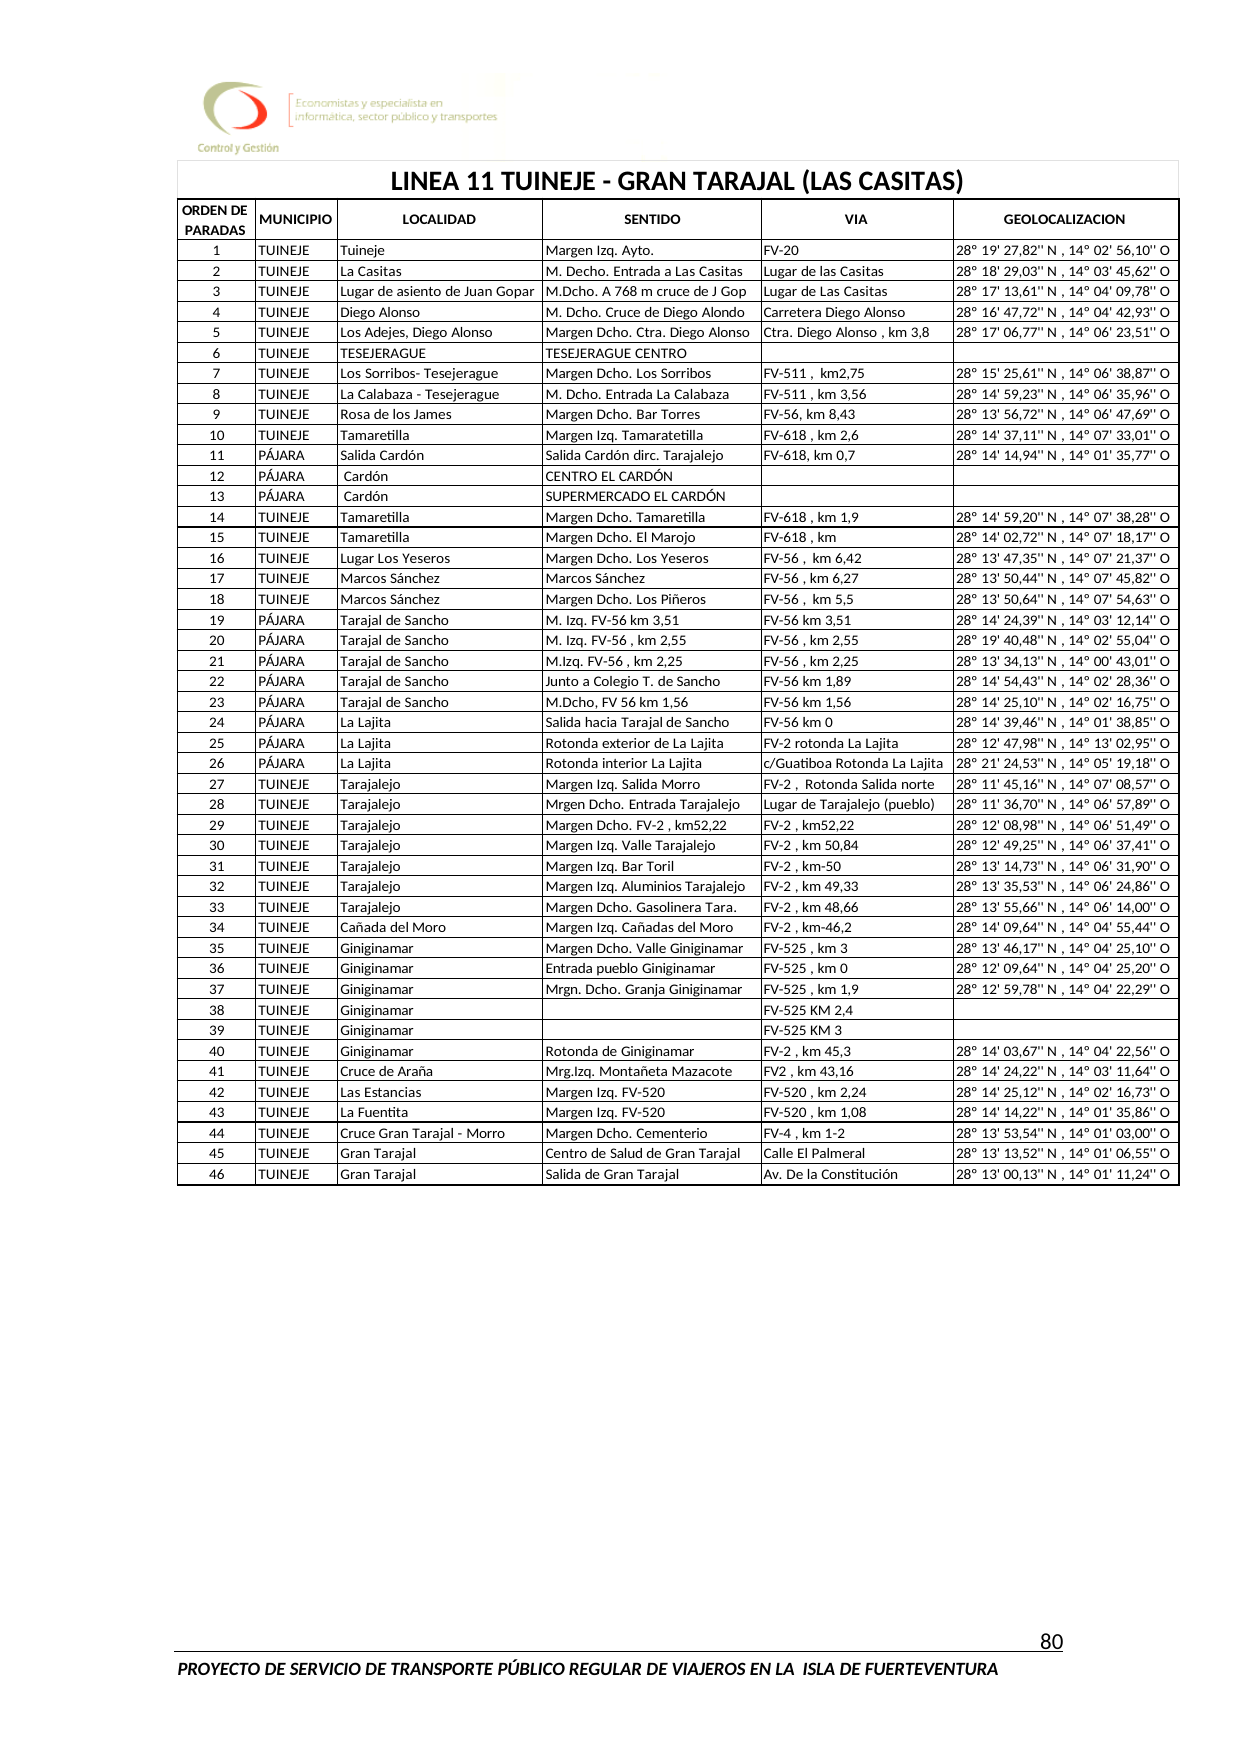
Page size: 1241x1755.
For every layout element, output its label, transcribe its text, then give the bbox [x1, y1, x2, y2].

table_cell TUINEJE [256, 528, 337, 547]
table_cell Margen Izq. Ayto. [543, 240, 761, 259]
table_cell Diego Alonso [338, 302, 542, 321]
table_cell Las Estancias [338, 1081, 542, 1101]
table_cell FV-618 , km [762, 528, 953, 547]
table_cell Tuineje [338, 240, 542, 259]
table_cell Tamaretilla [338, 528, 542, 547]
table_cell 28º 19' 40,48'' N , 14º 02' 55,04'' O [954, 630, 1178, 649]
table_cell 18 [178, 589, 255, 608]
table_cell 28º 19' 27,82'' N , 14º 02' 56,10'' O [954, 240, 1178, 259]
table_cell TUINEJE [256, 425, 337, 444]
table_cell Margen Dcho. FV-2 , km52,22 [543, 815, 761, 834]
table_cell 28º 12' 49,25'' N , 14º 06' 37,41'' O [954, 835, 1178, 855]
table_cell PÁJARA [256, 651, 337, 670]
table_cell Giniginamar [338, 1020, 542, 1039]
table_cell 16 [178, 548, 255, 567]
table_cell FV-525 , km 1,9 [762, 979, 953, 998]
table_cell [543, 999, 761, 1019]
table_cell 28º 13' 50,64'' N , 14º 07' 54,63'' O [954, 589, 1178, 608]
table_cell Giniginamar [338, 958, 542, 978]
table_cell 14 [178, 507, 255, 526]
table_cell 2 [178, 261, 255, 280]
table_cell 7 [178, 363, 255, 383]
table_cell Tarajalejo [338, 774, 542, 793]
table_cell TUINEJE [256, 876, 337, 896]
table_cell ORDEN DE PARADAS [178, 200, 255, 239]
table_cell Margen Dcho. Los Piñeros [543, 589, 761, 608]
table_cell FV-511 , km2,75 [762, 363, 953, 383]
table_cell 28º 14' 25,12'' N , 14º 02' 16,73'' O [954, 1081, 1178, 1101]
table_cell 28º 12' 08,98'' N , 14º 06' 51,49'' O [954, 815, 1178, 834]
table_cell Calle El Palmeral [762, 1143, 953, 1162]
table_cell TUINEJE [256, 302, 337, 321]
table_cell 28º 14' 24,39'' N , 14º 03' 12,14'' O [954, 610, 1178, 629]
table_cell FV-520 , km 1,08 [762, 1102, 953, 1121]
table_cell Tarajal de Sancho [338, 610, 542, 629]
table_cell 38 [178, 999, 255, 1019]
table_cell Tarajalejo [338, 815, 542, 834]
table_cell 28º 14' 39,46'' N , 14º 01' 38,85'' O [954, 712, 1178, 732]
table_cell 28º 21' 24,53'' N , 14º 05' 19,18'' O [954, 753, 1178, 773]
table_cell 31 [178, 856, 255, 875]
table_cell FV2 , km 43,16 [762, 1061, 953, 1080]
table_cell Tamaretilla [338, 507, 542, 526]
table_cell La Casitas [338, 261, 542, 280]
table_cell TUINEJE [256, 569, 337, 588]
table_cell La Fuentita [338, 1102, 542, 1121]
table_cell La Lajita [338, 712, 542, 732]
table_cell Margen Dcho. Ctra. Diego Alonso [543, 322, 761, 342]
table_cell 28º 14' 54,43'' N , 14º 02' 28,36'' O [954, 671, 1178, 691]
table_cell Cañada del Moro [338, 917, 542, 937]
table_cell Junto a Colegio T. de Sancho [543, 671, 761, 691]
table_cell Lugar de asiento de Juan Gopar [338, 281, 542, 301]
table_cell [954, 343, 1178, 362]
table_cell 32 [178, 876, 255, 896]
table_cell TUINEJE [256, 856, 337, 875]
table_cell Margen Dcho. Tamaretilla [543, 507, 761, 526]
table_cell M.Izq. FV-56 , km 2,25 [543, 651, 761, 670]
table_cell Giniginamar [338, 999, 542, 1019]
table_cell M. Dcho. Cruce de Diego Alondo [543, 302, 761, 321]
table_cell FV-56 , km 6,27 [762, 569, 953, 588]
table_cell Margen Izq. Cañadas del Moro [543, 917, 761, 937]
table_cell FV-520 , km 2,24 [762, 1081, 953, 1101]
table_cell 9 [178, 404, 255, 424]
table_cell M. Izq. FV-56 , km 2,55 [543, 630, 761, 649]
table_cell FV-618 , km 1,9 [762, 507, 953, 526]
table_cell FV-56 km 3,51 [762, 610, 953, 629]
table_cell 27 [178, 774, 255, 793]
table_cell Margen Dcho. Cementerio [543, 1123, 761, 1142]
table_cell Rosa de los James [338, 404, 542, 424]
table_cell Tarajalejo [338, 856, 542, 875]
table_cell [954, 1020, 1178, 1039]
table_cell SENTIDO [543, 200, 761, 239]
table_cell Tarajal de Sancho [338, 651, 542, 670]
table_cell Margen Dcho. Valle Giniginamar [543, 938, 761, 957]
table_cell M.Dcho, FV 56 km 1,56 [543, 692, 761, 711]
table_cell Margen Dcho. Los Sorribos [543, 363, 761, 383]
table_cell TUINEJE [256, 507, 337, 526]
table_cell 28º 13' 56,72'' N , 14º 06' 47,69'' O [954, 404, 1178, 424]
table_cell Giniginamar [338, 979, 542, 998]
table_cell 12 [178, 466, 255, 485]
table_cell 28º 13' 34,13'' N , 14º 00' 43,01'' O [954, 651, 1178, 670]
table_cell PÁJARA [256, 733, 337, 752]
table_cell 46 [178, 1164, 255, 1183]
table_cell PÁJARA [256, 753, 337, 773]
table_cell 11 [178, 445, 255, 465]
table_cell 17 [178, 569, 255, 588]
table_cell Margen Izq. Tamaratetilla [543, 425, 761, 444]
table_cell TUINEJE [256, 240, 337, 259]
table_cell TUINEJE [256, 958, 337, 978]
table_cell 37 [178, 979, 255, 998]
table_cell 28º 14' 25,10'' N , 14º 02' 16,75'' O [954, 692, 1178, 711]
table_cell TUINEJE [256, 938, 337, 957]
table_cell 28º 16' 47,72'' N , 14º 04' 42,93'' O [954, 302, 1178, 321]
table_cell FV-2 , km-50 [762, 856, 953, 875]
table_cell Margen Izq. FV-520 [543, 1102, 761, 1121]
table_cell TESEJERAGUE [338, 343, 542, 362]
table_cell La Lajita [338, 733, 542, 752]
table_cell TUINEJE [256, 815, 337, 834]
table_cell Tarajalejo [338, 876, 542, 896]
table_cell FV-618 , km 2,6 [762, 425, 953, 444]
table_cell Marcos Sánchez [543, 569, 761, 588]
table_cell Margen Izq. Aluminios Tarajalejo [543, 876, 761, 896]
table_cell 28º 13' 55,66'' N , 14º 06' 14,00'' O [954, 897, 1178, 916]
table_cell [762, 343, 953, 362]
table_cell Tarajalejo [338, 835, 542, 855]
table_cell 28º 14' 59,20'' N , 14º 07' 38,28'' O [954, 507, 1178, 526]
table_cell 28º 17' 06,77'' N , 14º 06' 23,51'' O [954, 322, 1178, 342]
table_cell 21 [178, 651, 255, 670]
table_cell Salida Cardón [338, 445, 542, 465]
table_cell 28º 14' 09,64'' N , 14º 04' 55,44'' O [954, 917, 1178, 937]
table_cell Rotonda interior La Lajita [543, 753, 761, 773]
table_cell Salida de Gran Tarajal [543, 1164, 761, 1183]
table_cell 28º 11' 36,70'' N , 14º 06' 57,89'' O [954, 794, 1178, 814]
table_cell TUINEJE [256, 835, 337, 855]
table_cell 35 [178, 938, 255, 957]
table_cell FV-2 , km-46,2 [762, 917, 953, 937]
table_header LINEA 11 TUINEJE - GRAN TARAJAL (LAS CASITAS) [178, 161, 1178, 198]
table_cell Giniginamar [338, 938, 542, 957]
table_cell 28 [178, 794, 255, 814]
table_cell TUINEJE [256, 1020, 337, 1039]
table_cell 28º 14' 14,22'' N , 14º 01' 35,86'' O [954, 1102, 1178, 1121]
table_cell 43 [178, 1102, 255, 1121]
table_cell Salida Cardón dirc. Tarajalejo [543, 445, 761, 465]
table_cell 24 [178, 712, 255, 732]
table_cell FV-525 , km 0 [762, 958, 953, 978]
table_cell Margen Izq. FV-520 [543, 1081, 761, 1101]
table_cell 28º 13' 47,35'' N , 14º 07' 21,37'' O [954, 548, 1178, 567]
table_cell 28º 13' 00,13'' N , 14º 01' 11,24'' O [954, 1164, 1178, 1183]
table_cell 4 [178, 302, 255, 321]
table_cell FV-2 , km 49,33 [762, 876, 953, 896]
table_cell TUINEJE [256, 999, 337, 1019]
table_cell LOCALIDAD [338, 200, 542, 239]
table_cell Tarajal de Sancho [338, 692, 542, 711]
table_cell 6 [178, 343, 255, 362]
table_cell PÁJARA [256, 466, 337, 485]
table_cell FV-56 , km 2,55 [762, 630, 953, 649]
table_cell FV-4 , km 1-2 [762, 1123, 953, 1142]
table_cell TUINEJE [256, 1102, 337, 1121]
table_cell FV-56 , km 6,42 [762, 548, 953, 567]
table_cell Margen Dcho. Gasolinera Tara. [543, 897, 761, 916]
table_cell PÁJARA [256, 692, 337, 711]
table_cell FV-2 , km52,22 [762, 815, 953, 834]
table_cell 40 [178, 1040, 255, 1060]
table_cell Tamaretilla [338, 425, 542, 444]
table_cell TUINEJE [256, 363, 337, 383]
table_cell Margen Izq. Salida Morro [543, 774, 761, 793]
table_cell TUINEJE [256, 917, 337, 937]
table_cell 13 [178, 486, 255, 506]
table_cell Margen Dcho. Bar Torres [543, 404, 761, 424]
table_cell 23 [178, 692, 255, 711]
table_cell 10 [178, 425, 255, 444]
table_cell 28º 15' 25,61'' N , 14º 06' 38,87'' O [954, 363, 1178, 383]
table_cell TUINEJE [256, 1164, 337, 1183]
table_cell Cardón [338, 486, 542, 506]
table_cell PÁJARA [256, 712, 337, 732]
table_cell 28º 18' 29,03'' N , 14º 03' 45,62'' O [954, 261, 1178, 280]
table_cell FV-56 , km 2,25 [762, 651, 953, 670]
table_cell TUINEJE [256, 404, 337, 424]
table_cell Cruce Gran Tarajal - Morro [338, 1123, 542, 1142]
table_cell FV-511 , km 3,56 [762, 384, 953, 403]
table_cell VIA [762, 200, 953, 239]
table_cell 20 [178, 630, 255, 649]
table_cell [762, 486, 953, 506]
table_cell FV-525 KM 2,4 [762, 999, 953, 1019]
table_cell Mrgn. Dcho. Granja Giniginamar [543, 979, 761, 998]
table_cell 28º 14' 59,23'' N , 14º 06' 35,96'' O [954, 384, 1178, 403]
table_cell FV-2 , Rotonda Salida norte [762, 774, 953, 793]
table_cell SUPERMERCADO EL CARDÓN [543, 486, 761, 506]
table_cell Salida hacia Tarajal de Sancho [543, 712, 761, 732]
table_cell TESEJERAGUE CENTRO [543, 343, 761, 362]
table_cell 28º 11' 45,16'' N , 14º 07' 08,57'' O [954, 774, 1178, 793]
table_cell Av. De la Constitución [762, 1164, 953, 1183]
table_cell 30 [178, 835, 255, 855]
table_cell Cardón [338, 466, 542, 485]
table_cell 42 [178, 1081, 255, 1101]
table_cell Margen Dcho. Los Yeseros [543, 548, 761, 567]
table_cell TUINEJE [256, 322, 337, 342]
table_cell 1 [178, 240, 255, 259]
table_cell PÁJARA [256, 671, 337, 691]
table_cell TUINEJE [256, 774, 337, 793]
table_cell Margen Dcho. El Marojo [543, 528, 761, 547]
table_cell PÁJARA [256, 610, 337, 629]
table_cell TUINEJE [256, 281, 337, 301]
table_cell 28º 13' 50,44'' N , 14º 07' 45,82'' O [954, 569, 1178, 588]
table_cell La Lajita [338, 753, 542, 773]
table_cell Margen Izq. Valle Tarajalejo [543, 835, 761, 855]
table_cell Marcos Sánchez [338, 589, 542, 608]
table_cell Gran Tarajal [338, 1164, 542, 1183]
table_cell FV-525 , km 3 [762, 938, 953, 957]
table_cell 28º 13' 35,53'' N , 14º 06' 24,86'' O [954, 876, 1178, 896]
table_cell Tarajalejo [338, 897, 542, 916]
table_cell TUINEJE [256, 589, 337, 608]
table_cell TUINEJE [256, 343, 337, 362]
table_cell Cruce de Araña [338, 1061, 542, 1080]
table_cell 26 [178, 753, 255, 773]
table_cell 44 [178, 1123, 255, 1142]
table_cell FV-618, km 0,7 [762, 445, 953, 465]
table_cell 28º 14' 37,11'' N , 14º 07' 33,01'' O [954, 425, 1178, 444]
table_cell Entrada pueblo Giniginamar [543, 958, 761, 978]
table_cell Tarajalejo [338, 794, 542, 814]
table_cell FV-56 km 1,89 [762, 671, 953, 691]
table_cell 3 [178, 281, 255, 301]
table_cell Lugar de las Casitas [762, 261, 953, 280]
table_cell 28º 13' 13,52'' N , 14º 01' 06,55'' O [954, 1143, 1178, 1162]
table_cell Mrg.Izq. Montañeta Mazacote [543, 1061, 761, 1080]
table_cell 8 [178, 384, 255, 403]
table_cell Tarajal de Sancho [338, 630, 542, 649]
table_cell La Calabaza - Tesejerague [338, 384, 542, 403]
table_cell 28º 13' 14,73'' N , 14º 06' 31,90'' O [954, 856, 1178, 875]
table_cell FV-20 [762, 240, 953, 259]
table_cell Marcos Sánchez [338, 569, 542, 588]
table_cell Lugar Los Yeseros [338, 548, 542, 567]
table_cell 45 [178, 1143, 255, 1162]
table_cell 28º 12' 47,98'' N , 14º 13' 02,95'' O [954, 733, 1178, 752]
table_cell Lugar de Tarajalejo (pueblo) [762, 794, 953, 814]
table_cell Ctra. Diego Alonso , km 3,8 [762, 322, 953, 342]
table_cell [954, 999, 1178, 1019]
table_cell 15 [178, 528, 255, 547]
table_cell TUINEJE [256, 1040, 337, 1060]
table_cell 28º 14' 03,67'' N , 14º 04' 22,56'' O [954, 1040, 1178, 1060]
table_cell MUNICIPIO [256, 200, 337, 239]
table_cell Tarajal de Sancho [338, 671, 542, 691]
table_cell 34 [178, 917, 255, 937]
table_cell GEOLOCALIZACION [954, 200, 1178, 239]
table_cell TUINEJE [256, 384, 337, 403]
table_cell TUINEJE [256, 1081, 337, 1101]
table_cell 28º 14' 14,94'' N , 14º 01' 35,77'' O [954, 445, 1178, 465]
table_cell Los Adejes, Diego Alonso [338, 322, 542, 342]
table_cell [954, 466, 1178, 485]
table_cell FV-2 , km 48,66 [762, 897, 953, 916]
table_cell 28º 14' 02,72'' N , 14º 07' 18,17'' O [954, 528, 1178, 547]
table_cell [762, 466, 953, 485]
table_cell M. Decho. Entrada a Las Casitas [543, 261, 761, 280]
table_cell Rotonda exterior de La Lajita [543, 733, 761, 752]
table_cell PÁJARA [256, 486, 337, 506]
table_cell M. Izq. FV-56 km 3,51 [543, 610, 761, 629]
table_cell 33 [178, 897, 255, 916]
table_cell M. Dcho. Entrada La Calabaza [543, 384, 761, 403]
table_cell TUINEJE [256, 794, 337, 814]
table_cell 5 [178, 322, 255, 342]
table_cell Gran Tarajal [338, 1143, 542, 1162]
table_cell 28º 12' 09,64'' N , 14º 04' 25,20'' O [954, 958, 1178, 978]
table_cell TUINEJE [256, 1061, 337, 1080]
table_cell PÁJARA [256, 445, 337, 465]
table_cell 22 [178, 671, 255, 691]
table_cell CENTRO EL CARDÓN [543, 466, 761, 485]
table_cell Margen Izq. Bar Toril [543, 856, 761, 875]
table_cell c/Guatiboa Rotonda La Lajita [762, 753, 953, 773]
table_cell FV-2 , km 50,84 [762, 835, 953, 855]
table_cell Carretera Diego Alonso [762, 302, 953, 321]
table_cell TUINEJE [256, 548, 337, 567]
table_cell 28º 14' 24,22'' N , 14º 03' 11,64'' O [954, 1061, 1178, 1080]
table_cell 28º 13' 53,54'' N , 14º 01' 03,00'' O [954, 1123, 1178, 1142]
table_cell TUINEJE [256, 897, 337, 916]
table_cell 39 [178, 1020, 255, 1039]
table_cell FV-2 , km 45,3 [762, 1040, 953, 1060]
table_cell FV-56 km 0 [762, 712, 953, 732]
table_cell TUINEJE [256, 261, 337, 280]
table_cell 28º 17' 13,61'' N , 14º 04' 09,78'' O [954, 281, 1178, 301]
table_cell TUINEJE [256, 1123, 337, 1142]
table_cell Giniginamar [338, 1040, 542, 1060]
table_cell FV-2 rotonda La Lajita [762, 733, 953, 752]
table_cell Lugar de Las Casitas [762, 281, 953, 301]
table_cell PÁJARA [256, 630, 337, 649]
table_cell [954, 486, 1178, 506]
table_cell Los Sorribos- Tesejerague [338, 363, 542, 383]
table_cell TUINEJE [256, 979, 337, 998]
table_cell 19 [178, 610, 255, 629]
table_cell M.Dcho. A 768 m cruce de J Gop [543, 281, 761, 301]
table_cell TUINEJE [256, 1143, 337, 1162]
table_cell 36 [178, 958, 255, 978]
table_cell Mrgen Dcho. Entrada Tarajalejo [543, 794, 761, 814]
table_cell 41 [178, 1061, 255, 1080]
table_cell Rotonda de Giniginamar [543, 1040, 761, 1060]
table_cell [543, 1020, 761, 1039]
table_cell Centro de Salud de Gran Tarajal [543, 1143, 761, 1162]
table_cell 28º 13' 46,17'' N , 14º 04' 25,10'' O [954, 938, 1178, 957]
table_cell 28º 12' 59,78'' N , 14º 04' 22,29'' O [954, 979, 1178, 998]
table_cell FV-56 , km 5,5 [762, 589, 953, 608]
table_cell FV-525 KM 3 [762, 1020, 953, 1039]
table_cell FV-56 km 1,56 [762, 692, 953, 711]
table_cell 29 [178, 815, 255, 834]
table_cell FV-56, km 8,43 [762, 404, 953, 424]
table_cell 25 [178, 733, 255, 752]
